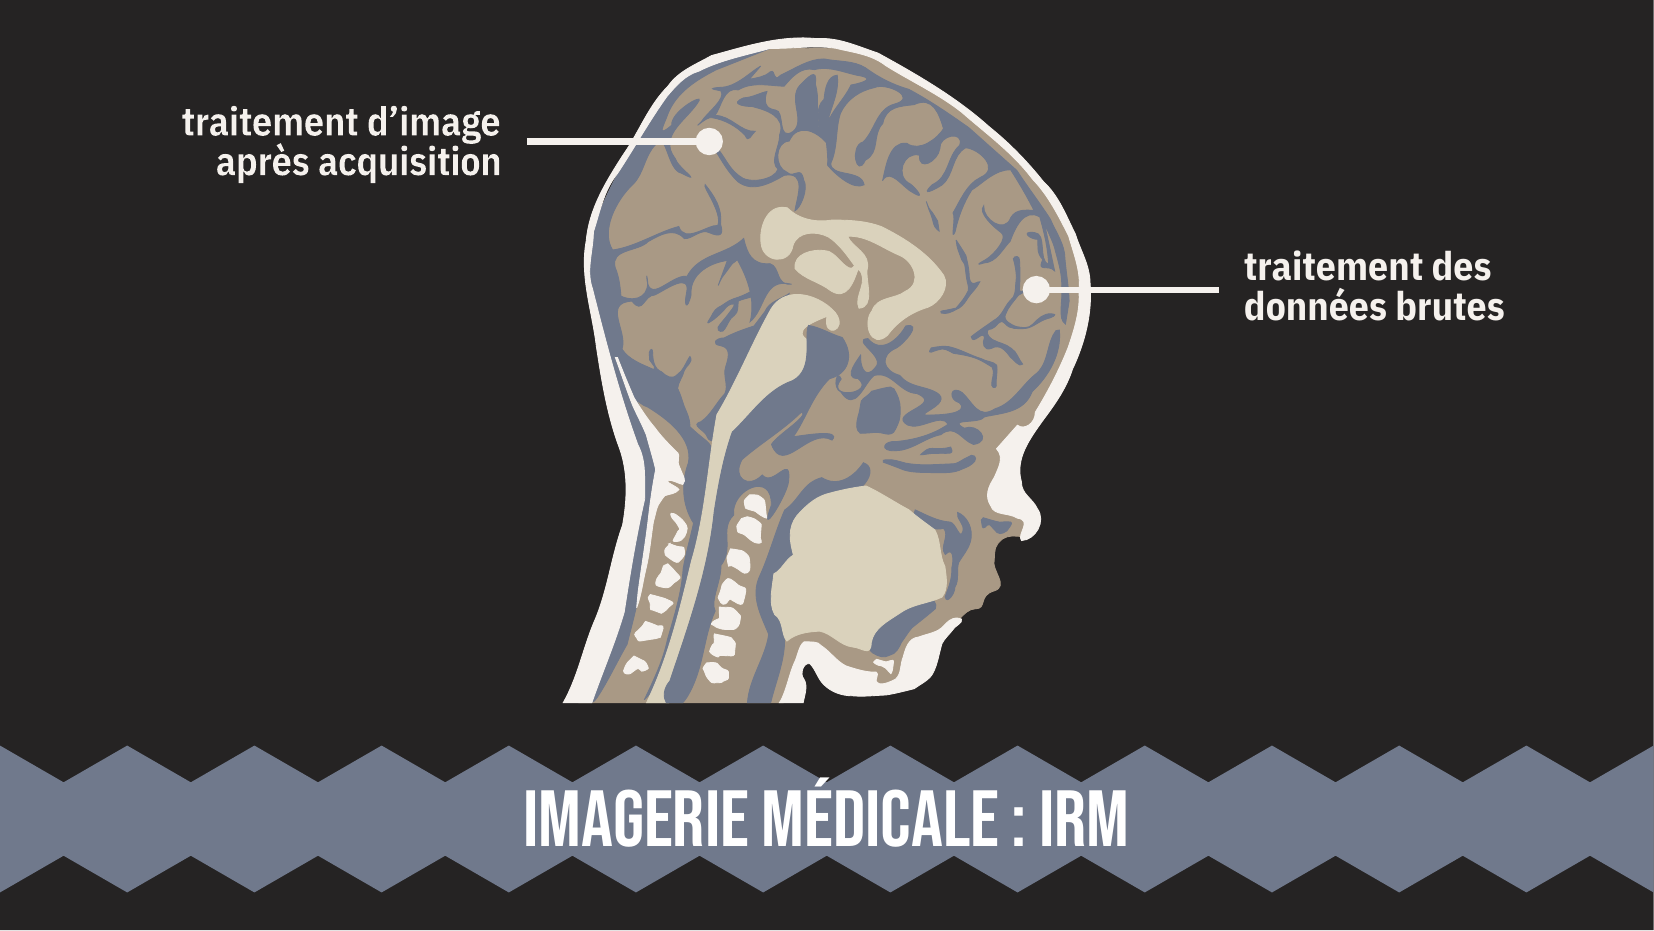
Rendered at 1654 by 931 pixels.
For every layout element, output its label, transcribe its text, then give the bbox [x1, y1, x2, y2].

picture [0, 0, 1654, 741]
title Imagerie médicale : IRM [54, 768, 1600, 877]
